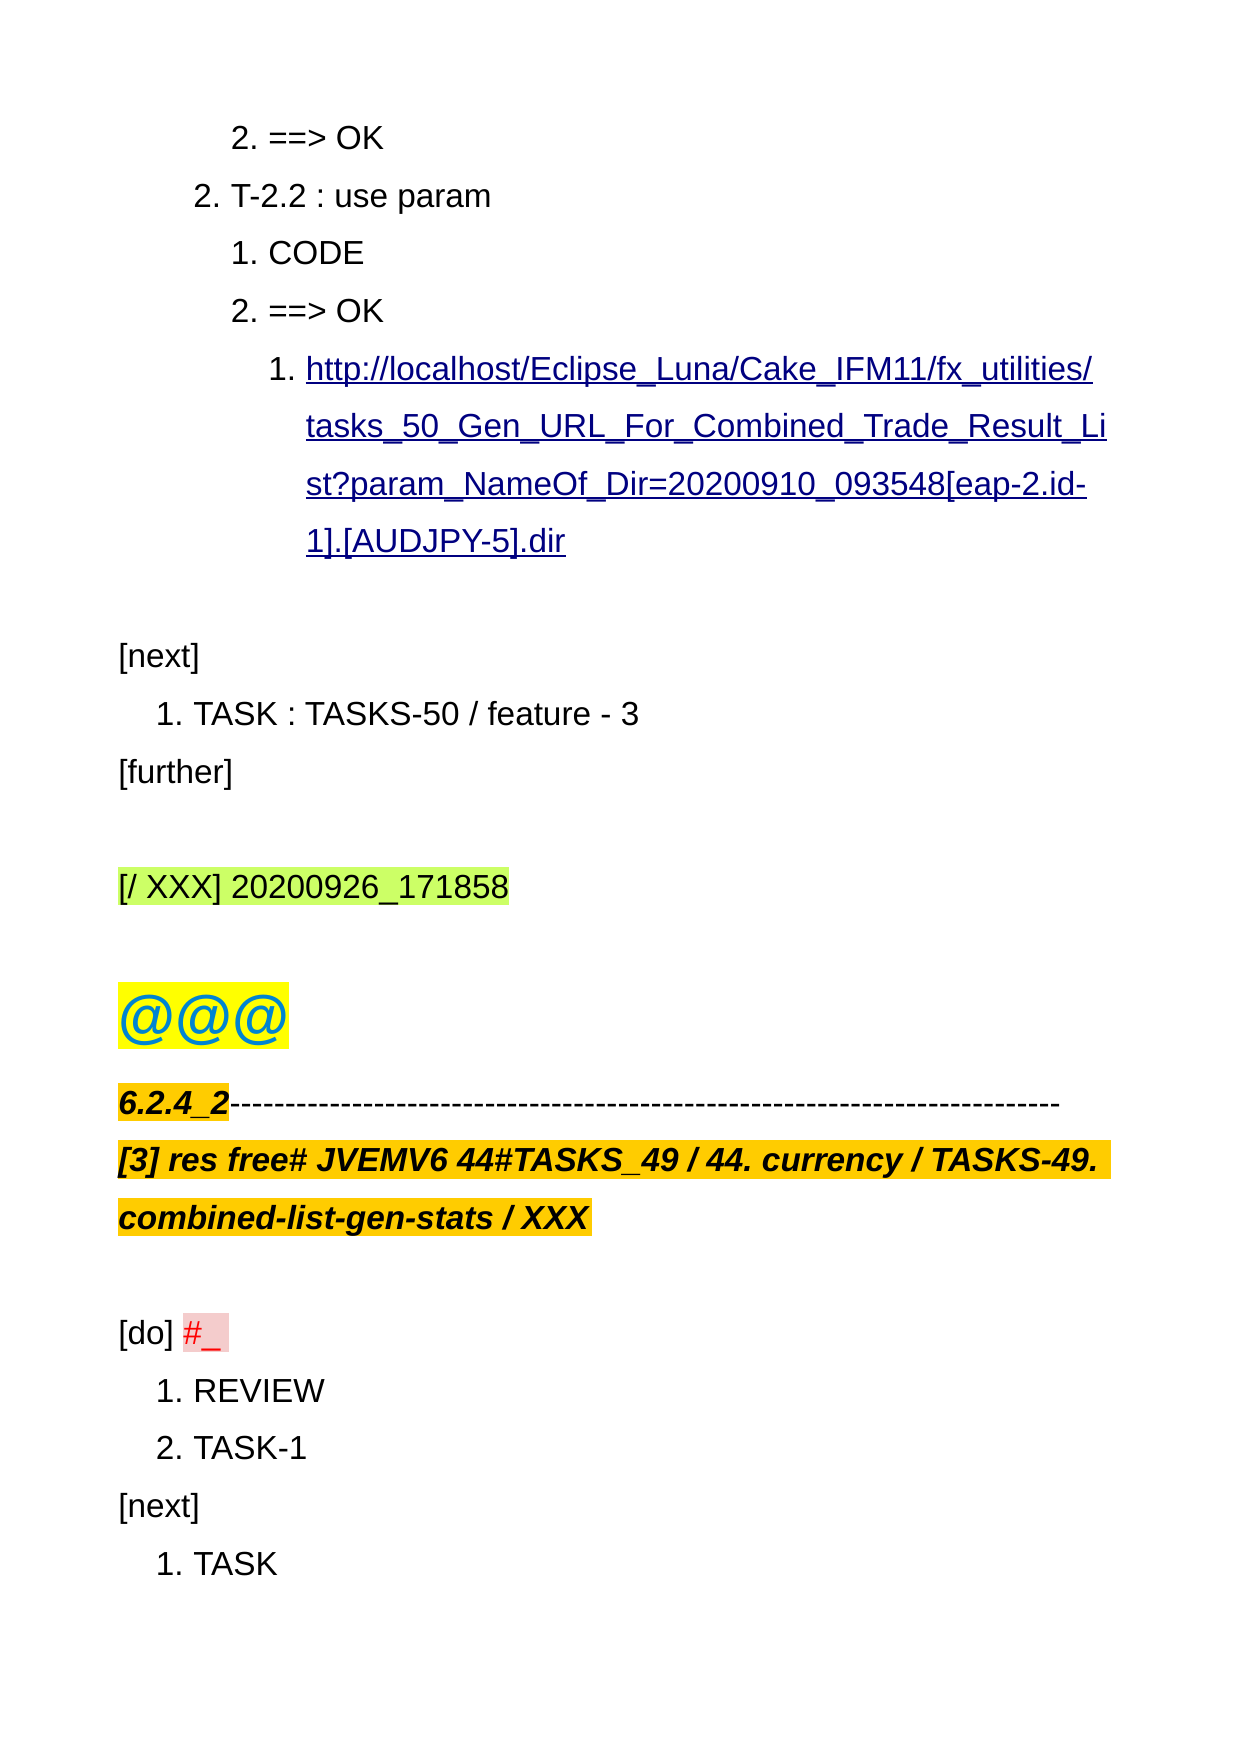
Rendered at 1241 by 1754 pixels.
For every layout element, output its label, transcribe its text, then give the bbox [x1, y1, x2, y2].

list T-2.2 : use param [193, 176, 1122, 214]
list TASK [156, 1544, 1122, 1582]
list ==> OK [231, 118, 1122, 157]
text [3] res free# JVEMV6 44#TASKS_49 / 44. currency / TASKS-49. combined-list-gen-stats / XXX [118, 1140, 1122, 1236]
list CODE [231, 233, 1122, 272]
list ==> OK [231, 291, 1122, 329]
list http://localhost/Eclipse_Luna/Cake_IFM11/fx_utilities/tasks_50_Gen_URL_For_Combined_Trade_Result_List?param_NameOf_Dir=20200910_093548[eap-2.id-1].[AUDJPY-5].dir [268, 348, 1122, 560]
text [further] [118, 752, 1122, 790]
text [next] [118, 637, 1122, 675]
text @@@ [118, 982, 1122, 1049]
text [/ XXX] 20200926_171858 [118, 809, 1122, 905]
list REVIEW [156, 1371, 1122, 1409]
text [next] [118, 1486, 1122, 1524]
list TASK-1 [156, 1428, 1122, 1467]
text [do] #_ [118, 1313, 1122, 1352]
list TASK : TASKS-50 / feature - 3 [156, 694, 1122, 733]
text 6.2.4_2--------------------------------------------------------------------------- [118, 1083, 1122, 1121]
